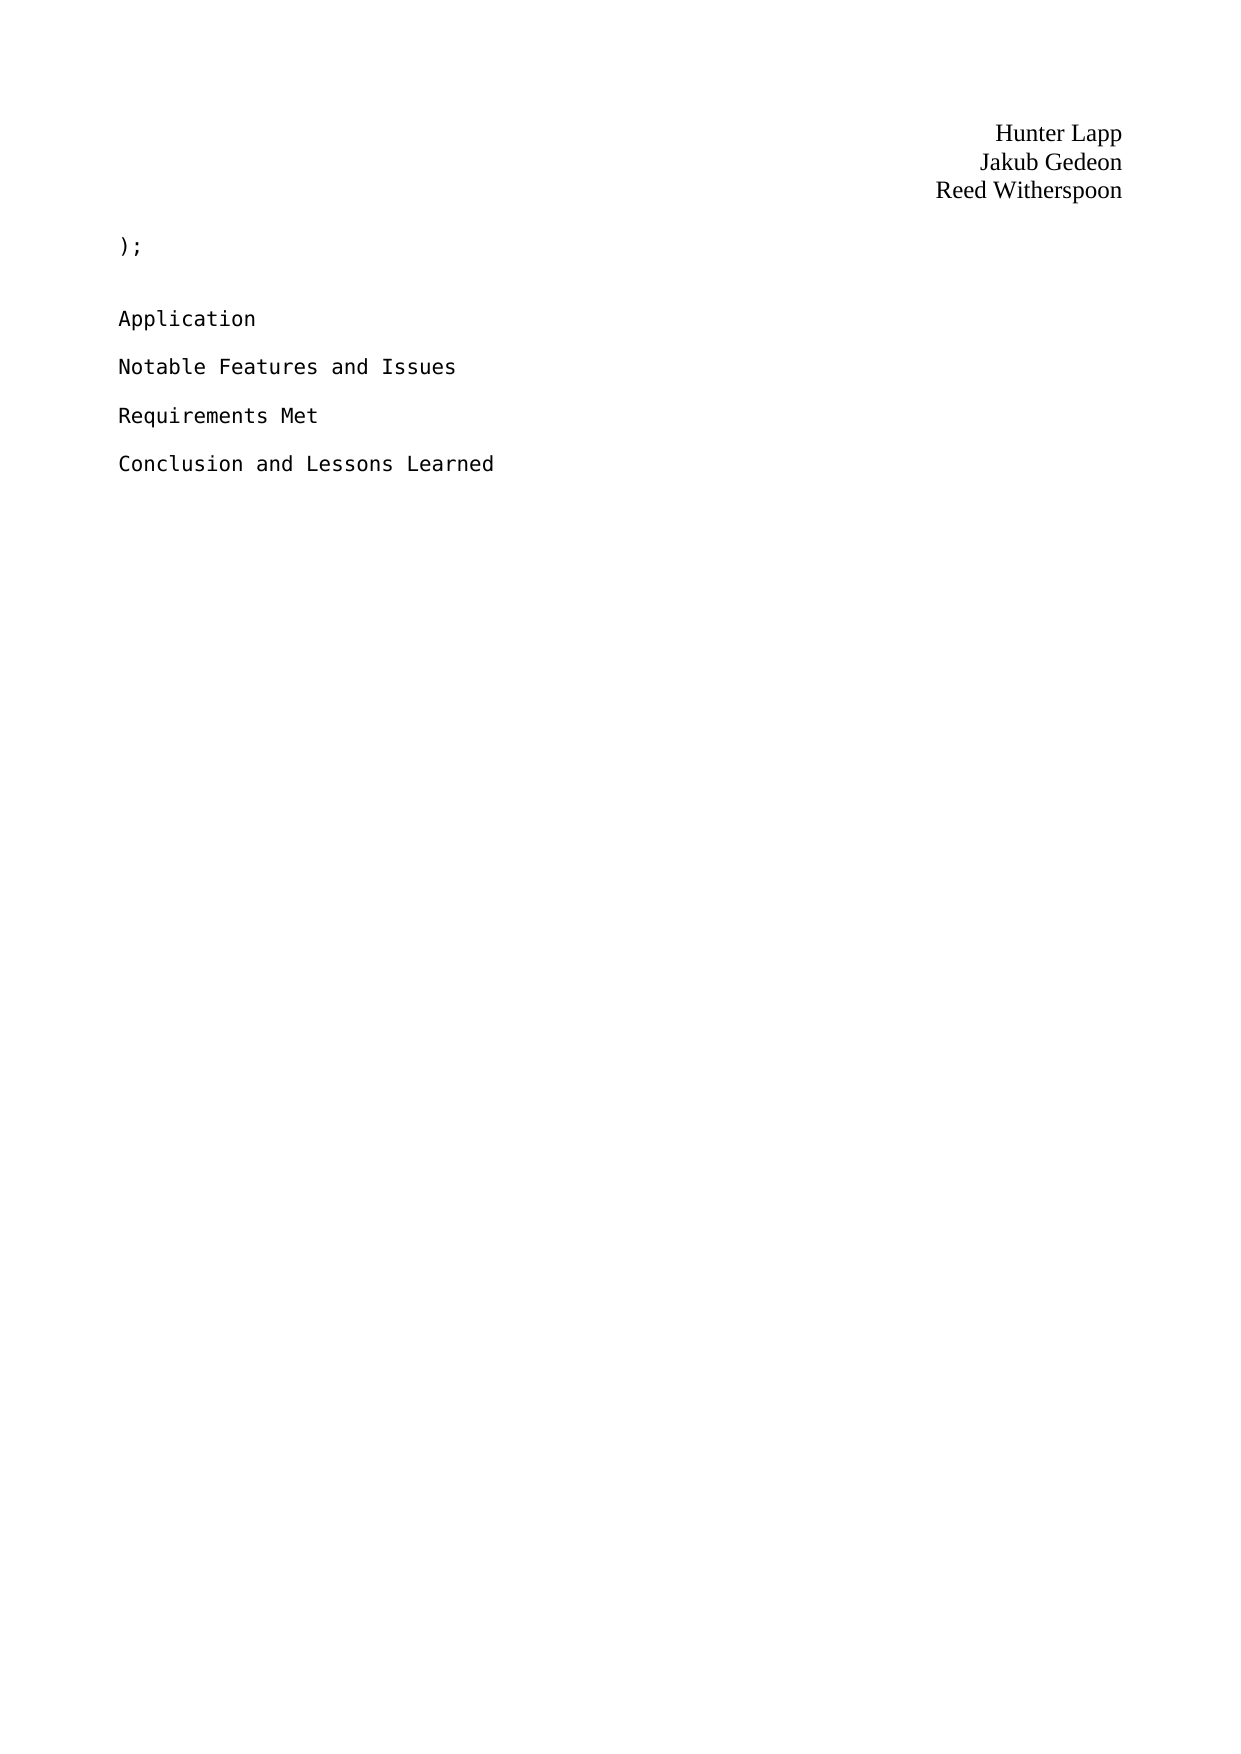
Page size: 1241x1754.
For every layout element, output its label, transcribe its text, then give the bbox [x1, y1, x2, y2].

text Application [118, 307, 1122, 331]
text Requirements Met [118, 404, 1122, 428]
text Conclusion and Lessons Learned [118, 452, 1122, 477]
text ); [118, 234, 1122, 258]
text Notable Features and Issues [118, 355, 1122, 379]
